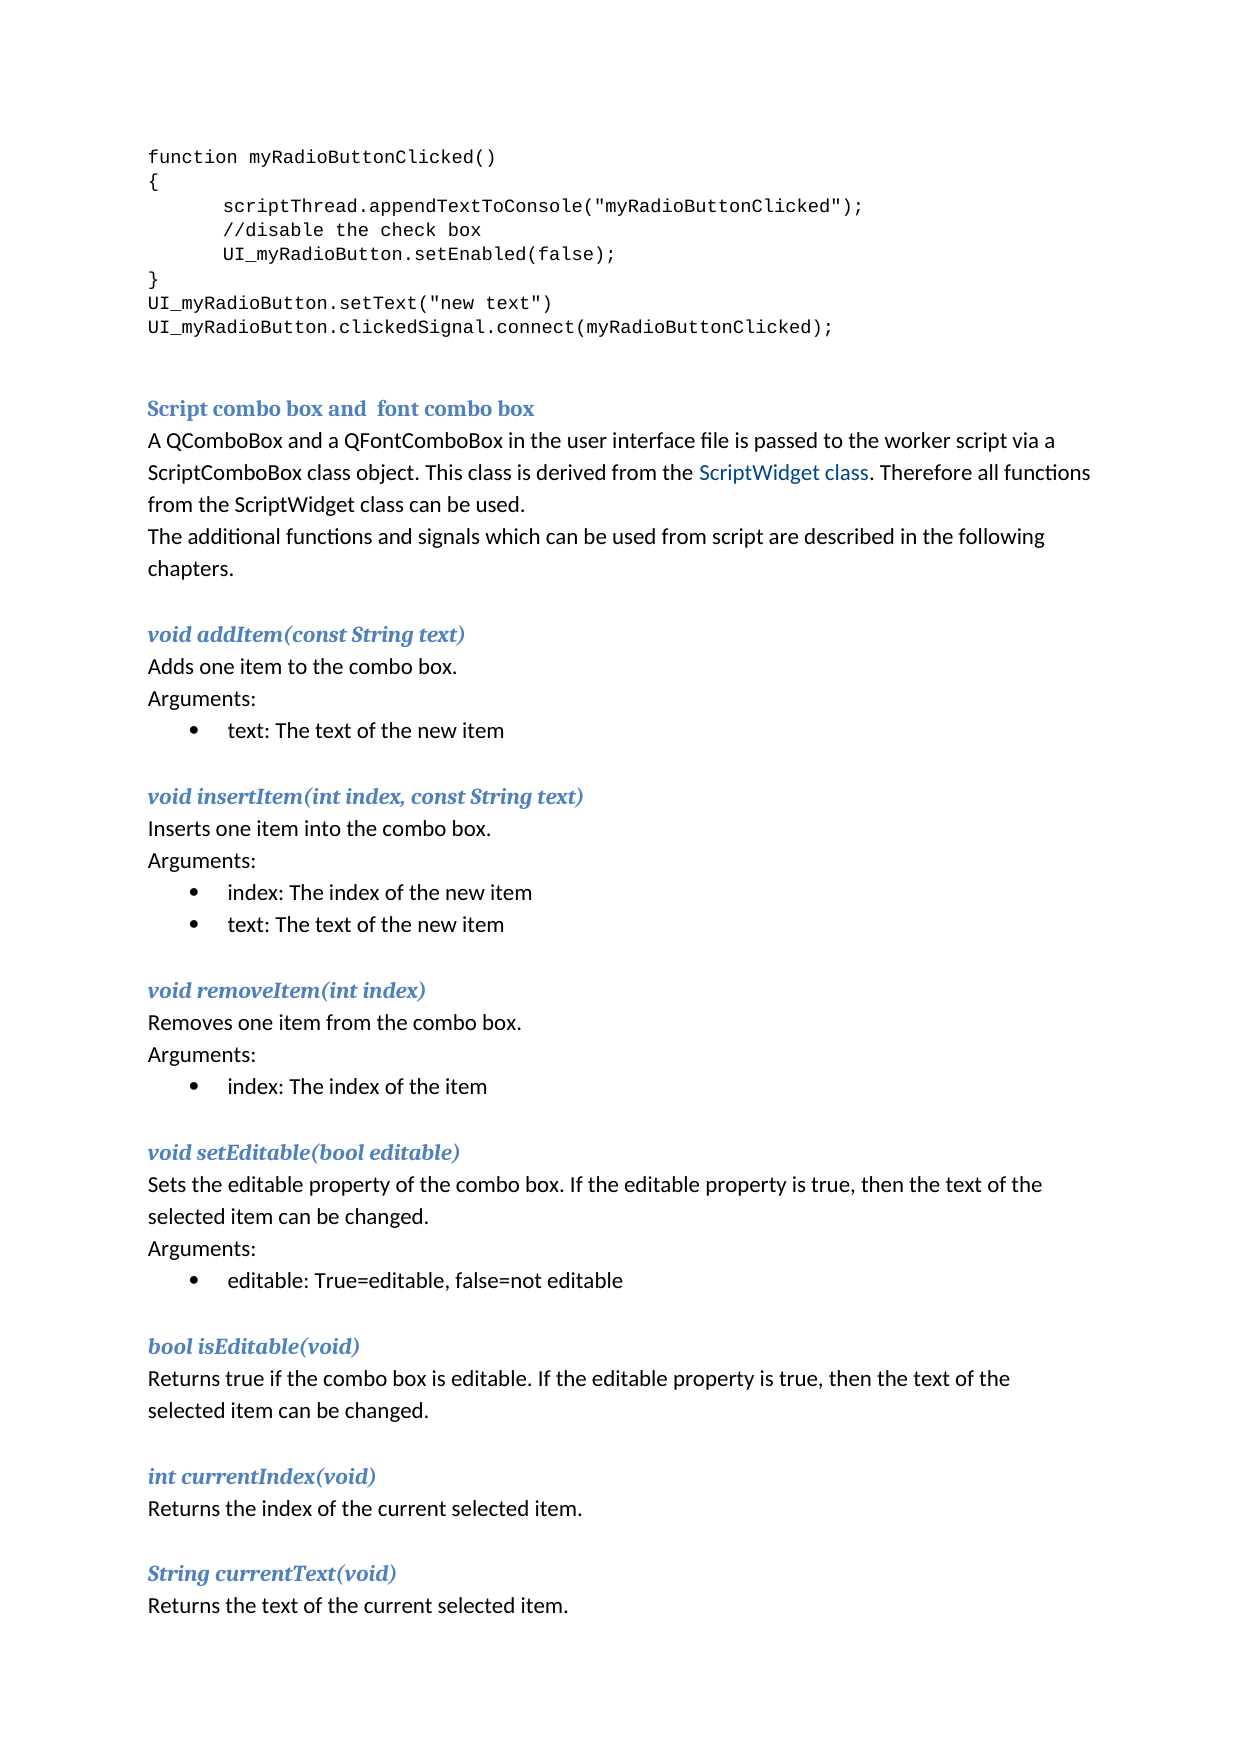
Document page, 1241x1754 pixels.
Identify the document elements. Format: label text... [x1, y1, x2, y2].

text function myRadioButtonClicked() [148, 148, 1093, 169]
subtitle int currentIndex(void) [148, 1463, 1093, 1490]
list editable: True=editable, false=not editable [190, 1266, 1093, 1294]
subtitle bool isEditable(void) [148, 1334, 1093, 1360]
text //disable the check box [148, 221, 1093, 242]
text Arguments: [148, 846, 1093, 874]
subtitle void insertItem(int index, const String text) [148, 784, 1093, 810]
text UI_myRadioButton.setEnabled(false); [148, 245, 1093, 266]
list index: The index of the new item [190, 878, 1093, 906]
text } [148, 269, 1093, 291]
list text: The text of the new item [190, 716, 1093, 744]
text Adds one item to the combo box. [148, 652, 1093, 680]
text Sets the editable property of the combo box. If the editable property is true, then the text of the selected item can be changed. [148, 1170, 1093, 1230]
text The additional functions and signals which can be used from script are described in the following chapters. [148, 522, 1093, 583]
text Returns the index of the current selected item. [148, 1494, 1093, 1522]
list index: The index of the item [190, 1072, 1093, 1100]
text Returns true if the combo box is editable. If the editable property is true, then the text of the selected item can be changed. [148, 1364, 1093, 1424]
text Arguments: [148, 684, 1093, 712]
list text: The text of the new item [190, 911, 1093, 938]
text Returns the text of the current selected item. [148, 1591, 1093, 1619]
subtitle Script combo box and font combo box [148, 396, 1093, 422]
text Inserts one item into the combo box. [148, 814, 1093, 842]
subtitle void setEditable(bool editable) [148, 1140, 1093, 1166]
text { [148, 172, 1093, 193]
subtitle void removeItem(int index) [148, 978, 1093, 1004]
subtitle void addItem(const String text) [148, 622, 1093, 648]
text UI_myRadioButton.clickedSignal.connect(myRadioButtonClicked); [148, 318, 1093, 339]
text Arguments: [148, 1234, 1093, 1262]
text Removes one item from the combo box. [148, 1008, 1093, 1036]
text A QComboBox and a QFontComboBox in the user interface file is passed to the worker script via a ScriptComboBox class object. This class is derived from the ScriptWidget class. Therefore all functions from the ScriptWidget class can be used. [148, 426, 1093, 518]
text scriptThread.appendTextToConsole("myRadioButtonClicked"); [148, 196, 1093, 218]
subtitle String currentText(void) [148, 1561, 1093, 1587]
text UI_myRadioButton.setText("new text") [148, 294, 1093, 315]
text Arguments: [148, 1040, 1093, 1068]
